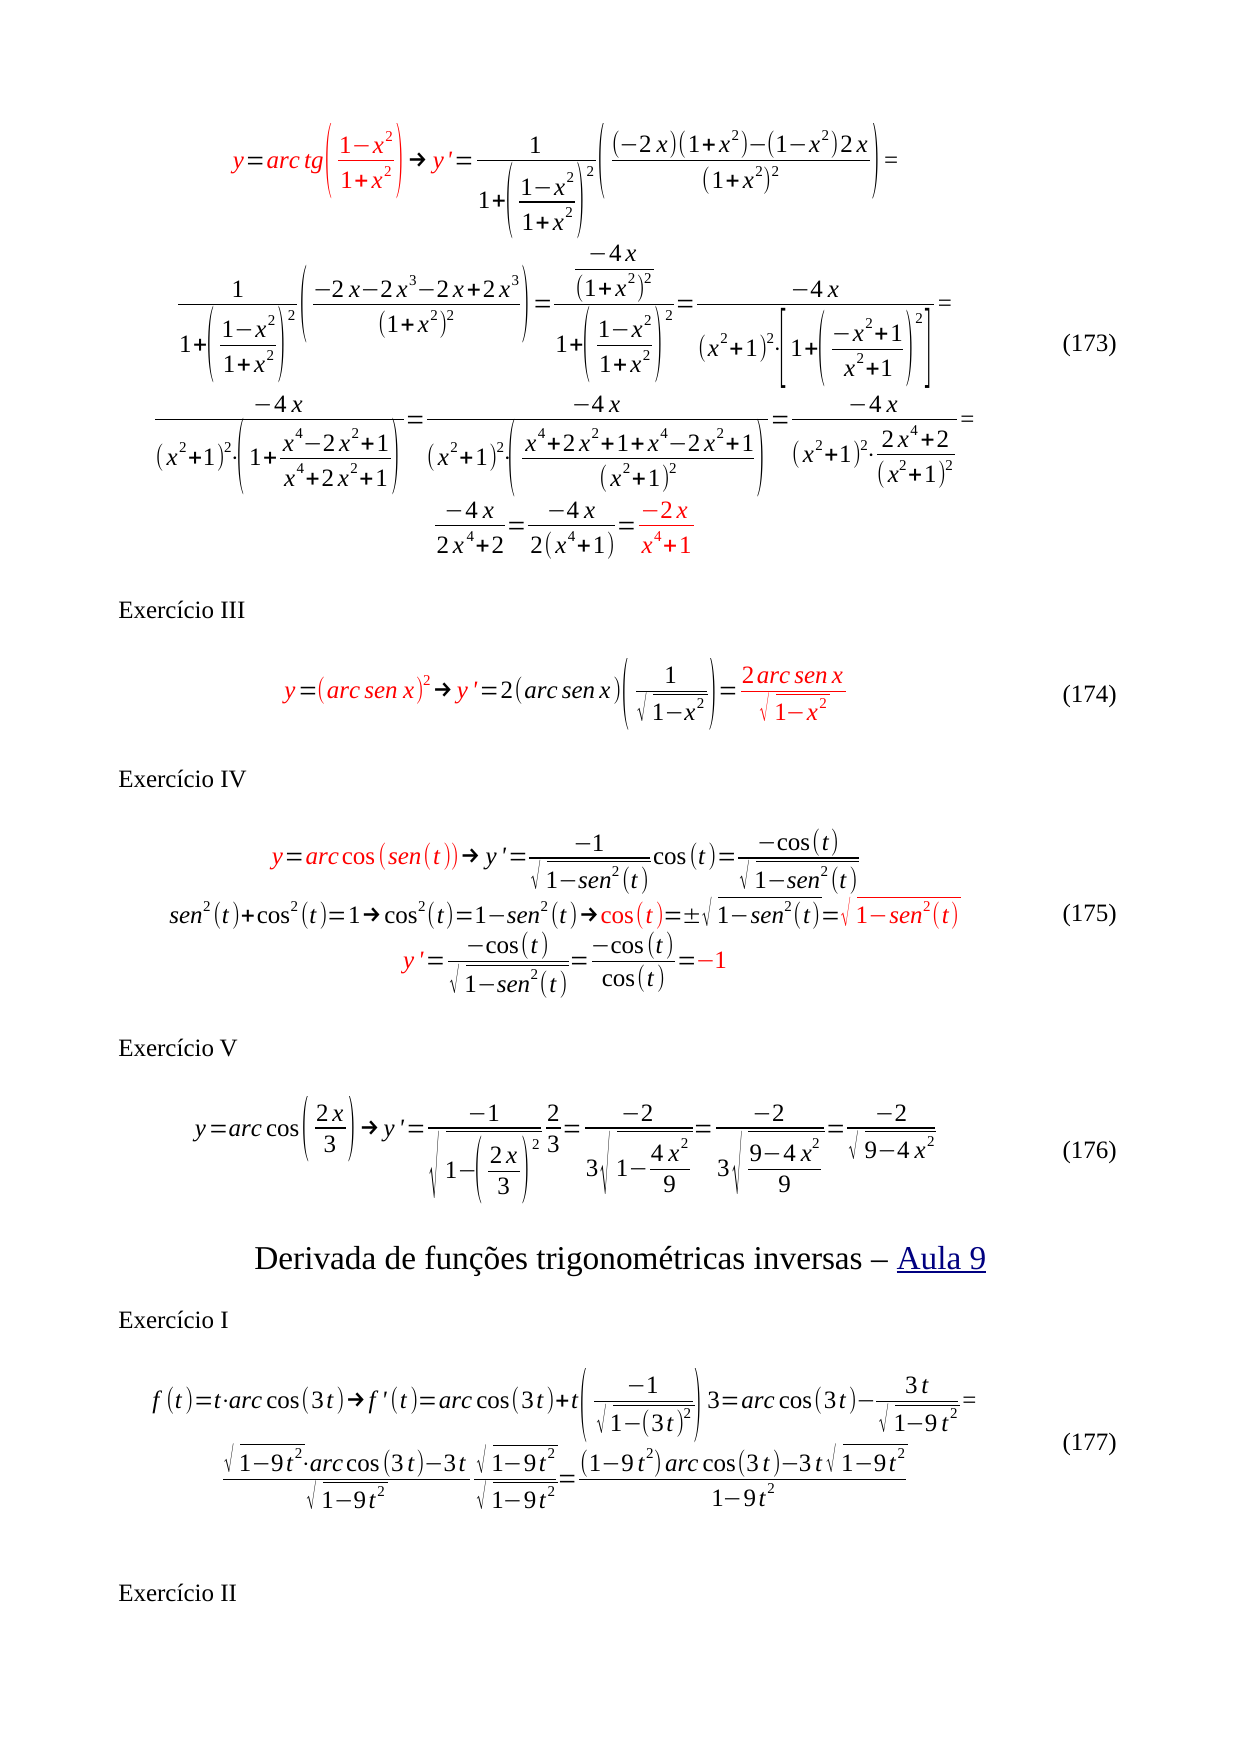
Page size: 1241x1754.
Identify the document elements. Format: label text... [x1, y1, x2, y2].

text Derivada de funções trigonométricas inversas – Aula 9 [118, 1238, 1122, 1277]
table_header (175) [1010, 822, 1122, 1004]
table_header (176) [1010, 1090, 1122, 1209]
table_header (177) [1010, 1363, 1122, 1520]
text Exercício III [118, 595, 1122, 623]
text Exercício IV [118, 764, 1122, 793]
text Exercício V [118, 1033, 1122, 1062]
table_header [118, 822, 1010, 1004]
table_header (173) [1010, 118, 1122, 566]
table_header [118, 1363, 1010, 1520]
table_header (174) [1010, 652, 1122, 735]
table_header [118, 1090, 1010, 1209]
text Exercício II [118, 1578, 1122, 1606]
table_header [118, 118, 1010, 566]
table_header [118, 652, 1010, 735]
text Exercício I [118, 1305, 1122, 1334]
